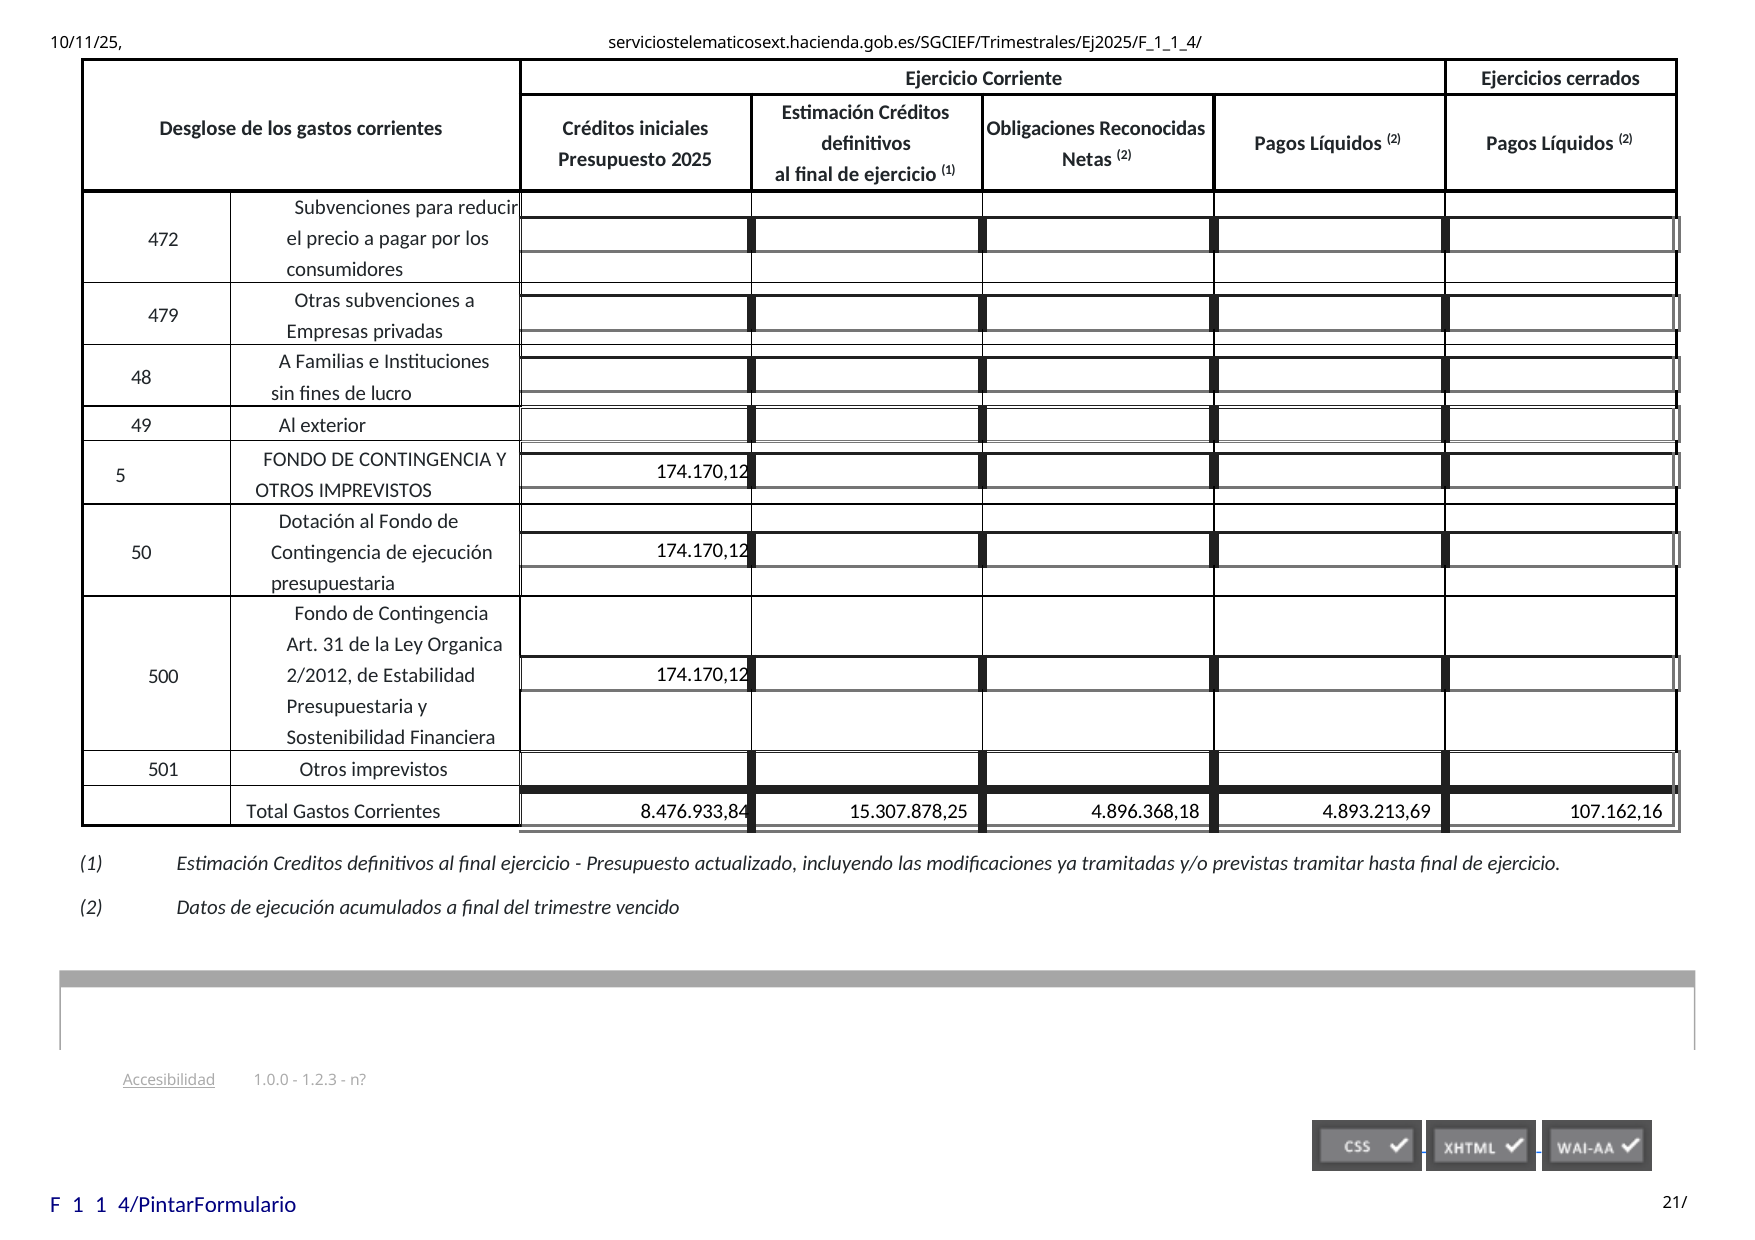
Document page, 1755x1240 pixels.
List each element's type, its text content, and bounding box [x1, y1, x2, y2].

table_cell Obligaciones Reconocidas Netas (2) [984, 96, 1212, 189]
table_cell [983, 443, 1213, 452]
table_cell [522, 345, 751, 356]
table_cell [752, 193, 982, 216]
table_cell [1446, 332, 1675, 343]
table_cell [752, 283, 982, 294]
table_cell [1215, 489, 1444, 503]
table_cell [1446, 283, 1675, 294]
table_cell [752, 692, 982, 749]
table_cell [987, 219, 1209, 250]
table_cell [756, 297, 978, 328]
table_cell [983, 332, 1213, 343]
table_cell [752, 489, 982, 503]
table_cell [987, 753, 1209, 784]
table_cell [522, 297, 747, 328]
table_header Desglose de los gastos corrientes [84, 61, 519, 189]
table_cell [1450, 219, 1672, 250]
table_cell [1446, 489, 1675, 503]
table_cell [1450, 658, 1672, 689]
table_cell [756, 658, 978, 689]
table_cell [1450, 409, 1672, 439]
table_cell [756, 409, 978, 439]
table_cell [1219, 297, 1441, 328]
table_cell [1450, 753, 1672, 784]
table_cell [987, 297, 1209, 328]
table_cell [987, 359, 1209, 390]
table_cell [1446, 505, 1675, 531]
table_cell FONDO DE CONTINGENCIA Y OTROS IMPREVISTOS [231, 441, 519, 503]
table_cell [983, 692, 1213, 749]
table_cell [1219, 658, 1441, 689]
table_cell 500 [84, 597, 230, 749]
table_cell [1446, 393, 1675, 405]
table_cell [522, 332, 751, 343]
table_cell [522, 219, 747, 250]
table_cell [983, 193, 1213, 216]
table_cell [1450, 297, 1672, 328]
table_cell [1215, 505, 1444, 531]
table_cell [1450, 455, 1672, 486]
table_cell Subvenciones para reducir el precio a pagar por los consumidores [231, 193, 519, 282]
table_cell [522, 753, 747, 784]
table_cell 15.307.878,25 [756, 794, 978, 824]
table_cell [1215, 692, 1444, 749]
text Accesibilidad 1.0.0 - 1.2.3 - n? [123, 1069, 1710, 1090]
table_cell [756, 534, 978, 565]
table_header Ejercicios cerrados [1447, 61, 1675, 93]
table_cell [752, 393, 982, 405]
table_cell 174.170,12 [522, 534, 747, 565]
table_cell A Familias e Instituciones sin fines de lucro [231, 345, 519, 405]
table_cell [983, 568, 1213, 595]
table_cell [752, 332, 982, 343]
table_cell [752, 597, 982, 654]
table_cell Pagos Líquidos (2) [1216, 96, 1444, 189]
table_cell Estimación Créditos definitivos al final de ejercicio (1) [753, 96, 981, 189]
table_cell [1215, 568, 1444, 595]
table_cell Créditos iniciales Presupuesto 2025 [522, 96, 750, 189]
table_cell Fondo de Contingencia Art. 31 de la Ley Organica 2/2012, de Estabilidad Presupuestaria y Sostenibilidad Financiera [231, 597, 519, 749]
table_cell [522, 443, 751, 452]
table_cell 107.162,16 [1450, 794, 1672, 824]
table_cell [1446, 443, 1675, 452]
table_cell Total Gastos Corrientes [231, 786, 519, 824]
table_cell 8.476.933,84 [522, 794, 747, 824]
table_cell [1219, 219, 1441, 250]
table_cell 48 [84, 345, 230, 405]
table_cell [1219, 409, 1441, 439]
table_cell [1215, 332, 1444, 343]
table_cell Al exterior [231, 407, 519, 439]
table_cell [987, 534, 1209, 565]
table_cell [752, 568, 982, 595]
table_cell [1450, 534, 1672, 565]
table_cell [1446, 345, 1675, 356]
table_cell 174.170,12 [522, 455, 747, 486]
table_cell [983, 489, 1213, 503]
table_cell [1219, 455, 1441, 486]
table_cell [752, 443, 982, 452]
table_cell 501 [84, 751, 230, 784]
table_cell [1446, 193, 1675, 216]
table_cell 4.893.213,69 [1219, 794, 1441, 824]
table_cell [1446, 253, 1675, 282]
table_cell [522, 393, 751, 405]
table_cell Otros imprevistos [231, 751, 519, 784]
table_cell 174.170,12 [522, 658, 747, 689]
table_cell [983, 505, 1213, 531]
table_cell [987, 658, 1209, 689]
table_cell 5 [84, 441, 230, 503]
table_cell [1446, 597, 1675, 654]
table_cell 479 [84, 283, 230, 343]
table_cell 472 [84, 193, 230, 282]
table_cell [752, 505, 982, 531]
list Datos de ejecución acumulados a final del trimestre vencido [79, 894, 1710, 919]
table_cell [1450, 359, 1672, 390]
table_cell [983, 283, 1213, 294]
table_cell [84, 786, 230, 824]
table_cell [756, 219, 978, 250]
table_cell 50 [84, 505, 230, 595]
table_cell [522, 489, 751, 503]
table_header Ejercicio Corriente [522, 61, 1444, 93]
table_cell [983, 393, 1213, 405]
table_cell [1215, 193, 1444, 216]
table_cell [983, 253, 1213, 282]
table_cell [752, 253, 982, 282]
table_cell [752, 345, 982, 356]
table_cell [1446, 568, 1675, 595]
table_cell [522, 193, 751, 216]
table_cell [983, 597, 1213, 654]
table_cell [756, 359, 978, 390]
table_cell Pagos Líquidos (2) [1447, 96, 1675, 189]
table_cell [1219, 534, 1441, 565]
table_cell [1215, 345, 1444, 356]
table_cell [1446, 692, 1675, 749]
table_cell [1215, 283, 1444, 294]
table_cell 49 [84, 407, 230, 439]
table_cell [1215, 443, 1444, 452]
table_cell 4.896.368,18 [987, 794, 1209, 824]
table_cell [521, 597, 751, 654]
table_cell [983, 345, 1213, 356]
table_cell Otras subvenciones a Empresas privadas [231, 283, 519, 343]
list Estimación Creditos definitivos al final ejercicio - Presupuesto actualizado, incluyendo las modificaciones ya tramitadas y/o previstas tramitar hasta final de ejercicio. [79, 850, 1710, 876]
table_cell [522, 253, 751, 282]
table_cell [522, 409, 747, 439]
table_cell [1215, 253, 1444, 282]
table_cell [1215, 393, 1444, 405]
table_cell [1219, 753, 1441, 784]
table_cell [522, 359, 747, 390]
table_cell [1215, 597, 1444, 654]
table_cell [521, 692, 751, 749]
table_cell [756, 455, 978, 486]
table_cell [522, 568, 751, 595]
table_cell [987, 455, 1209, 486]
table_cell [987, 409, 1209, 439]
table_cell [1219, 359, 1441, 390]
table_cell [756, 753, 978, 784]
table_cell [522, 505, 751, 531]
table_cell Dotación al Fondo de Contingencia de ejecución presupuestaria [231, 505, 519, 595]
table_cell [522, 283, 751, 294]
